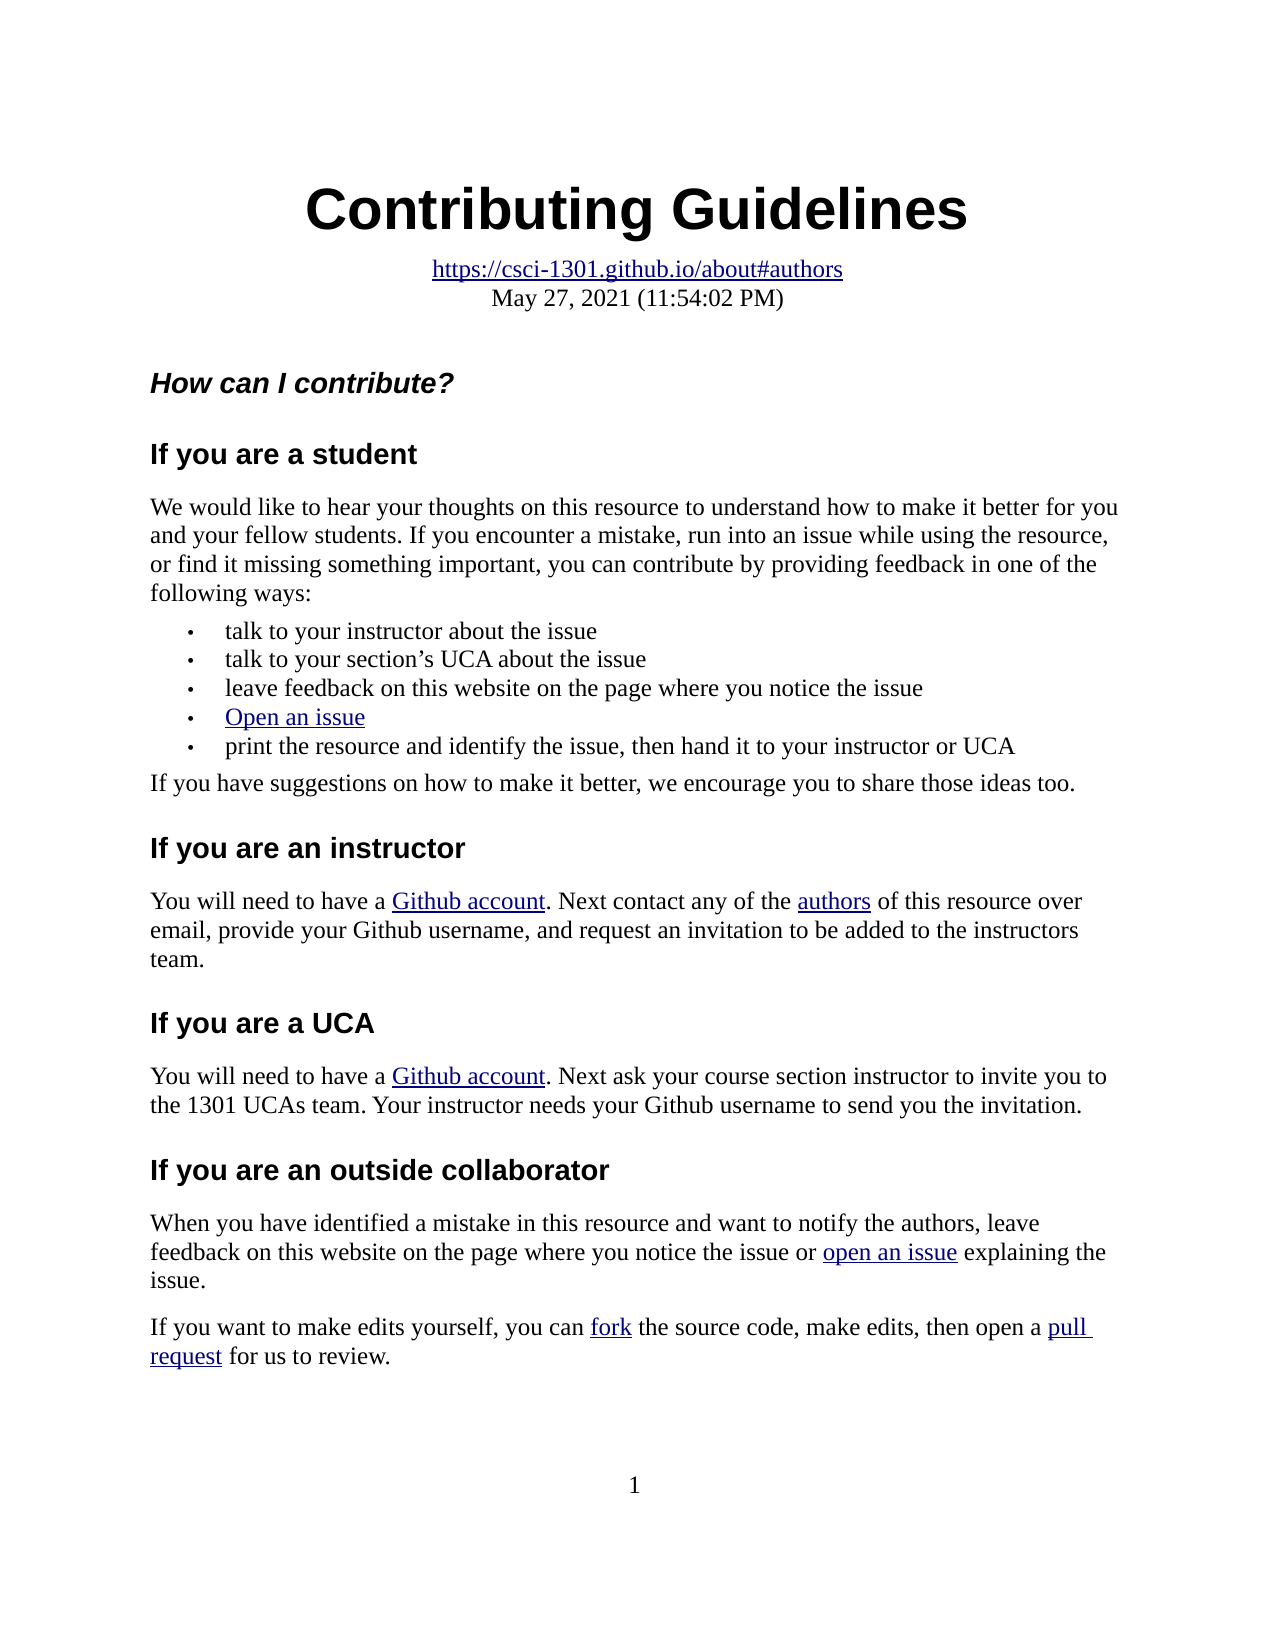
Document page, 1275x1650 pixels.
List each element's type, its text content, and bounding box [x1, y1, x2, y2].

list talk to your instructor about the issue [187, 616, 1125, 644]
text If you want to make edits yourself, you can fork the source code, make edits, then open a pull request for us to review. [150, 1312, 1125, 1369]
text You will need to have a Github account. Next ask your course section instructor to invite you to the 1301 UCAs team. Your instructor needs your Github username to send you the invitation. [150, 1061, 1125, 1119]
title Contributing Guidelines [150, 175, 1125, 242]
subtitle If you are an instructor [150, 831, 1125, 865]
list Open an issue [187, 702, 1125, 731]
subtitle If you are an outside collaborator [150, 1153, 1125, 1186]
text When you have identified a mistake in this resource and want to notify the authors, leave feedback on this website on the page where you notice the issue or open an issue explaining the issue. [150, 1208, 1125, 1294]
list print the resource and identify the issue, then hand it to your instructor or UCA [187, 731, 1125, 759]
text You will need to have a Github account. Next contact any of the authors of this resource over email, provide your Github username, and request an invitation to be added to the instructors team. [150, 886, 1125, 972]
text We would like to hear your thoughts on this resource to understand how to make it better for you and your fellow students. If you encounter a mistake, run into an issue while using the resource, or find it missing something important, you can contribute by providing feedback in one of the following ways: [150, 492, 1125, 607]
list leave feedback on this website on the page where you notice the issue [187, 673, 1125, 702]
text May 27, 2021 (11:54:02 PM) [150, 283, 1125, 312]
text https://csci-1301.github.io/about#authors [150, 254, 1125, 283]
subtitle If you are a UCA [150, 1006, 1125, 1040]
subtitle How can I contribute? [150, 366, 1125, 399]
subtitle If you are a student [150, 437, 1125, 470]
text If you have suggestions on how to make it better, we encourage you to share those ideas too. [150, 768, 1125, 797]
list talk to your section’s UCA about the issue [187, 644, 1125, 673]
